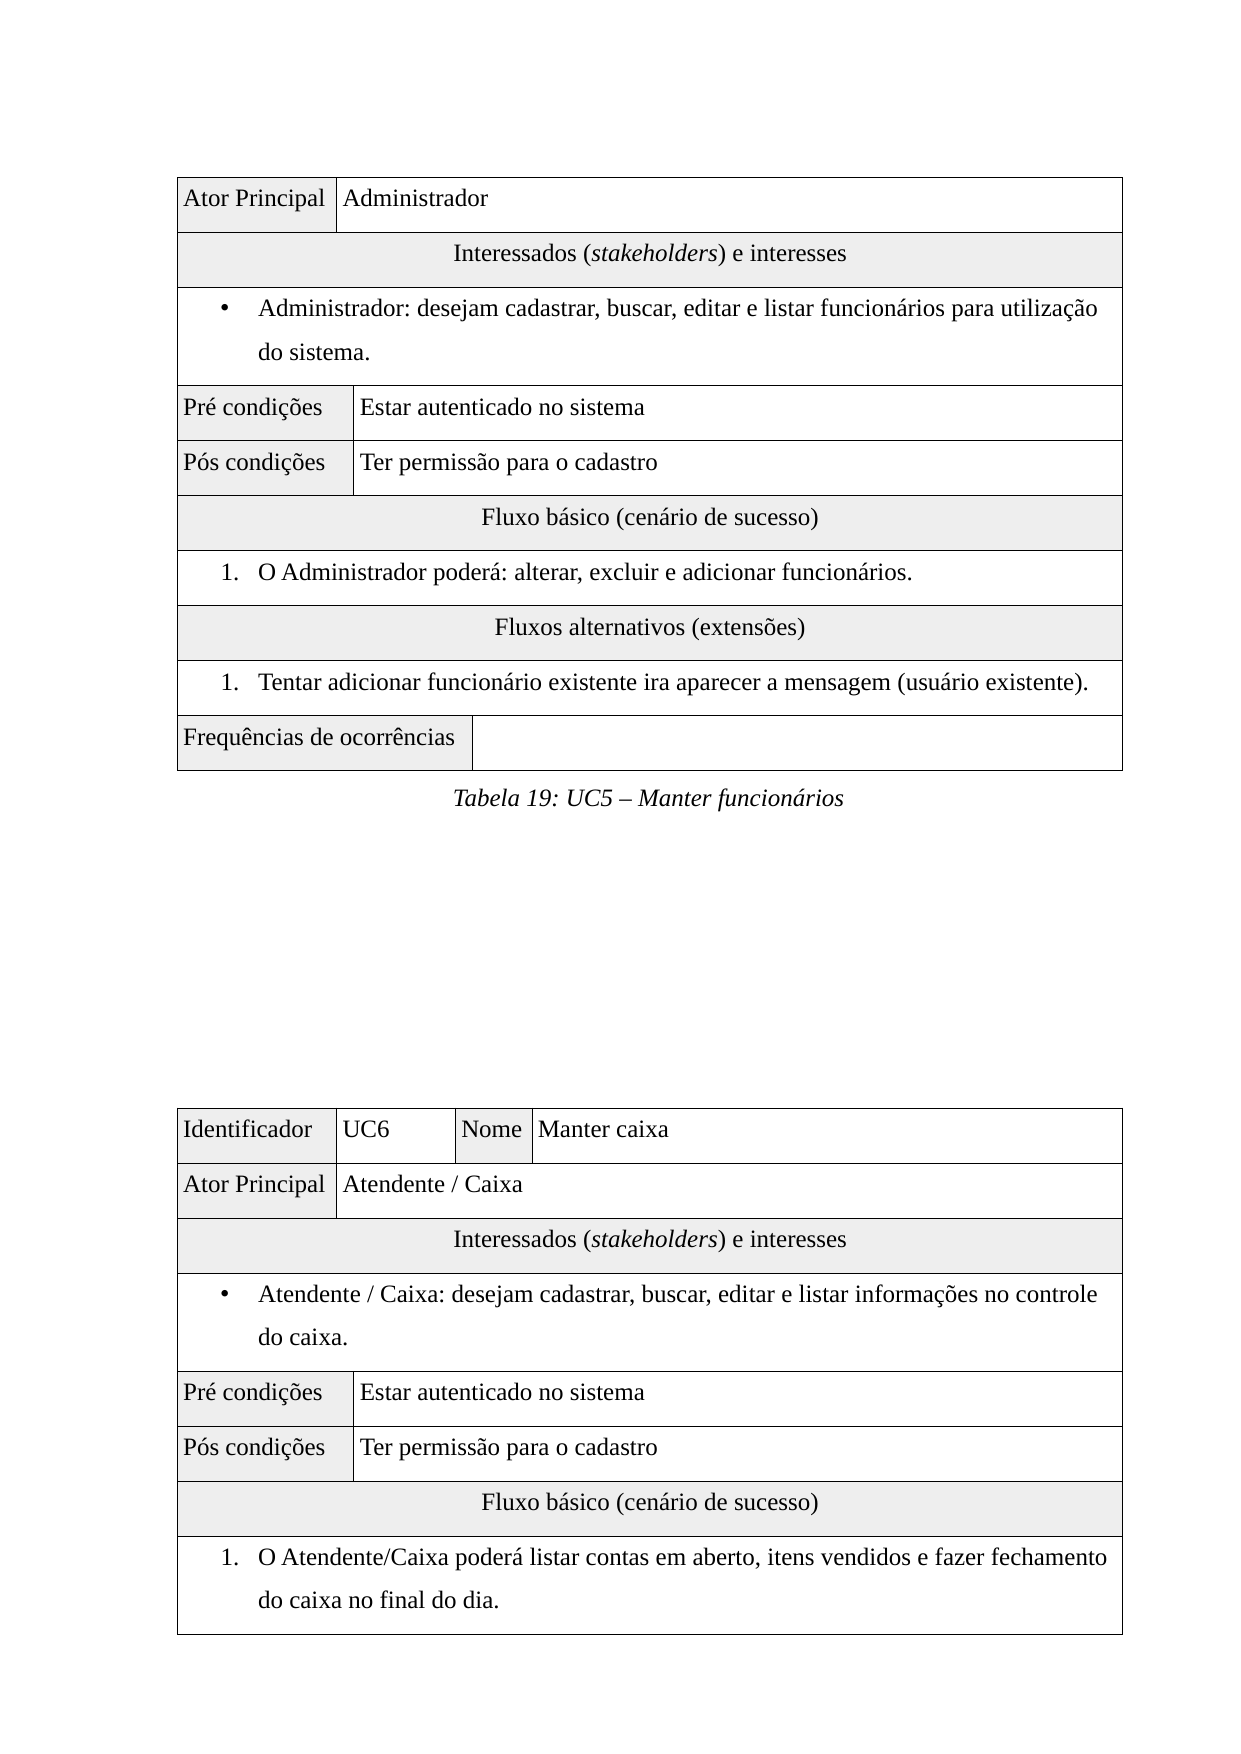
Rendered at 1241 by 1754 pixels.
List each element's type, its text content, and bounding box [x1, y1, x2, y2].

table_cell O Administrador poderá: alterar, excluir e adicionar funcionários. [178, 551, 1122, 605]
table_cell Ter permissão para o cadastro [354, 441, 1122, 495]
table_cell Administrador: desejam cadastrar, buscar, editar e listar funcionários para utilização do sistema. [178, 288, 1122, 385]
table_cell Ator Principal [178, 1164, 336, 1218]
table_cell Ator Principal [178, 178, 336, 232]
table_header Manter caixa [533, 1109, 1122, 1163]
table_cell Estar autenticado no sistema [354, 1372, 1122, 1426]
table_cell Pré condições [178, 1372, 353, 1426]
table_cell Frequências de ocorrências [178, 716, 472, 770]
table_cell O Atendente/Caixa poderá listar contas em aberto, itens vendidos e fazer fechamento do caixa no final do dia. [178, 1537, 1122, 1634]
table_cell Administrador [337, 178, 1122, 232]
table_cell Pós condições [178, 441, 353, 495]
table_cell Estar autenticado no sistema [354, 386, 1122, 440]
table_header UC6 [337, 1109, 455, 1163]
table_cell Tentar adicionar funcionário existente ira aparecer a mensagem (usuário existente). [178, 661, 1122, 715]
table_cell Atendente / Caixa [337, 1164, 1122, 1218]
table_cell Interessados (stakeholders) e interesses [178, 233, 1122, 287]
table_cell [473, 716, 1122, 770]
table_cell Pré condições [178, 386, 353, 440]
table_cell Fluxo básico (cenário de sucesso) [178, 496, 1122, 550]
table_cell Fluxos alternativos (extensões) [178, 606, 1122, 660]
table_cell Ter permissão para o cadastro [354, 1427, 1122, 1481]
table_header Nome [456, 1109, 532, 1163]
table_cell Interessados (stakeholders) e interesses [178, 1219, 1122, 1273]
table_header Identificador [178, 1109, 336, 1163]
text Tabela 19: UC5 – Manter funcionários [177, 783, 1122, 812]
table_cell Pós condições [178, 1427, 353, 1481]
table_cell Atendente / Caixa: desejam cadastrar, buscar, editar e listar informações no controle do caixa. [178, 1274, 1122, 1371]
table_cell Fluxo básico (cenário de sucesso) [178, 1482, 1122, 1536]
